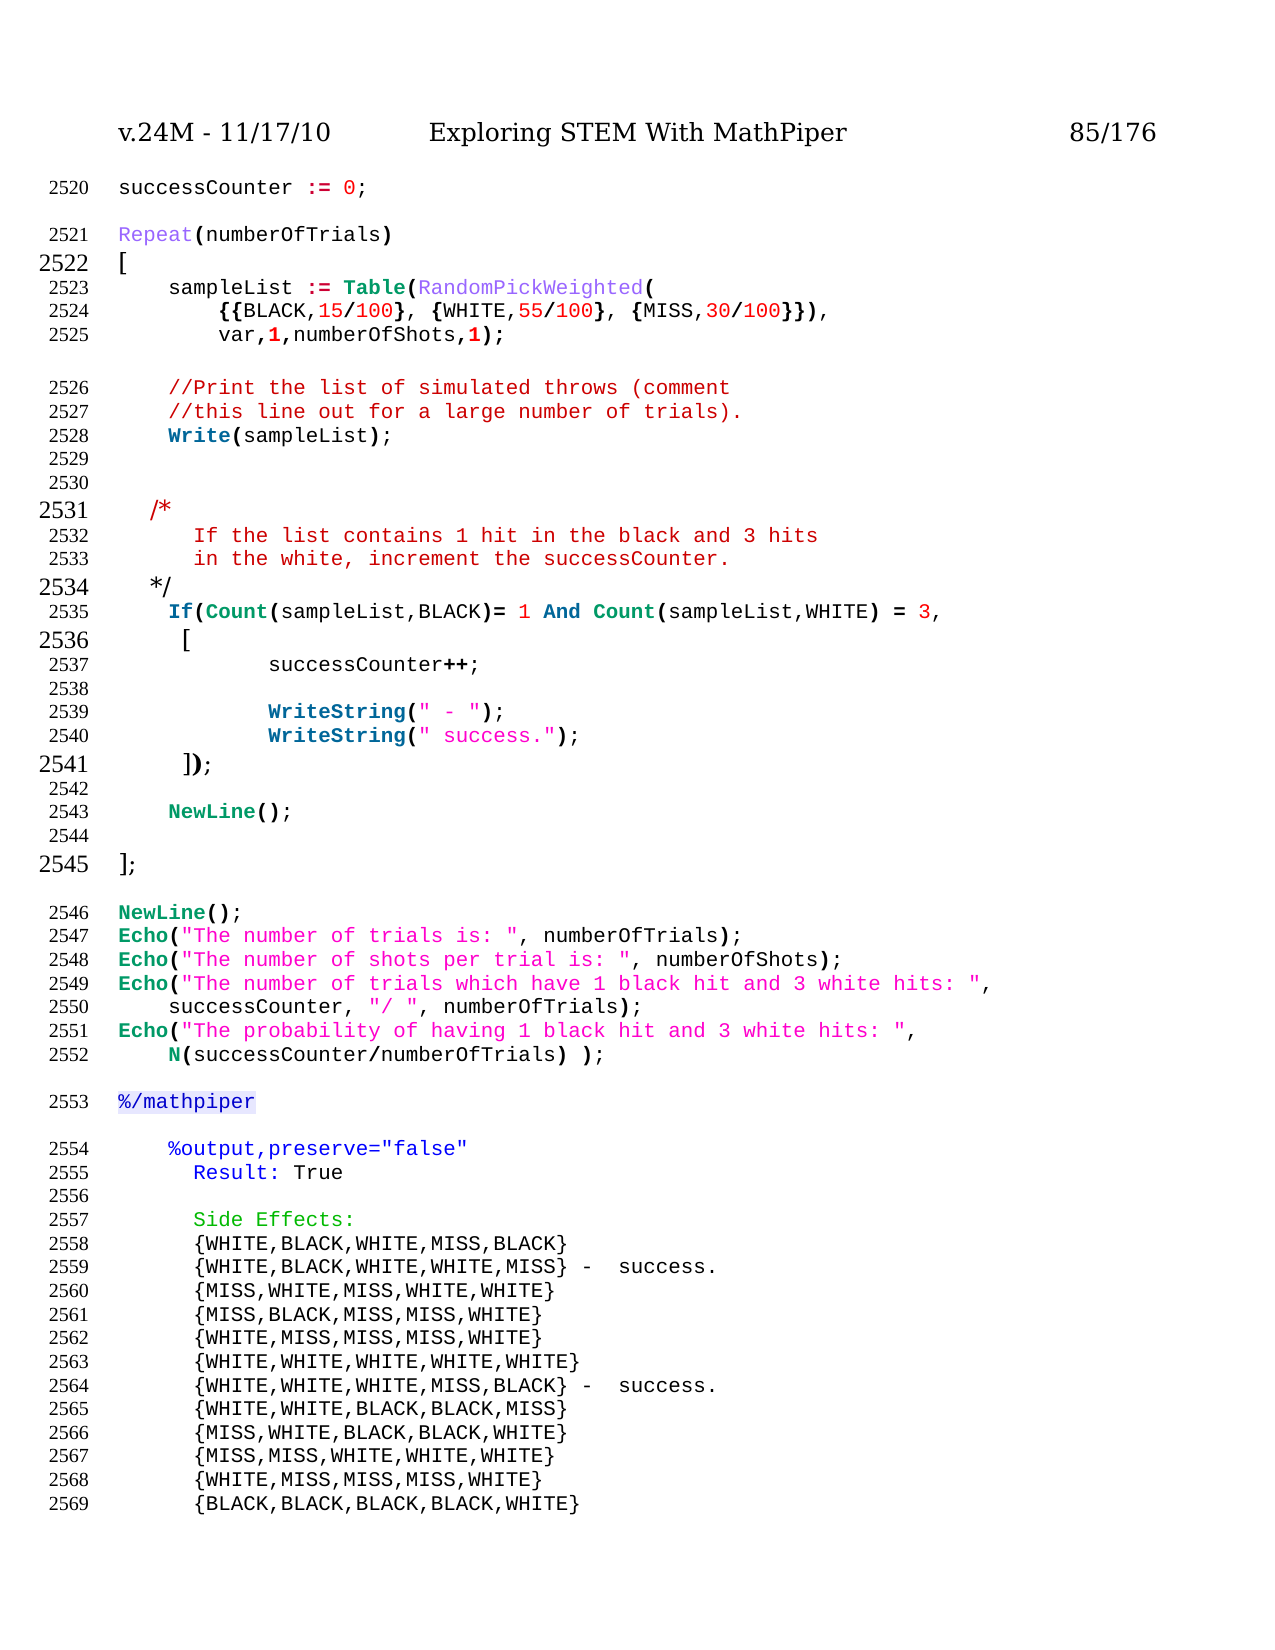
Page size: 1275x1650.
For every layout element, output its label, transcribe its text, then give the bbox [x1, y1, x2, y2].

text NewLine(); [118, 802, 1157, 825]
text %output,preserve="false" [118, 1138, 1157, 1162]
text */ [118, 572, 1157, 601]
text {WHITE,BLACK,WHITE,WHITE,MISS} - success. [118, 1256, 1157, 1280]
text //this line out for a large number of trials). [118, 401, 1157, 424]
text If the list contains 1 hit in the black and 3 hits [118, 525, 1157, 548]
text {WHITE,WHITE,BLACK,BLACK,MISS} [118, 1398, 1157, 1422]
text successCounter := 0; [118, 177, 1157, 200]
text [ [118, 248, 1157, 277]
text Echo("The number of shots per trial is: ", numberOfShots); [118, 949, 1157, 973]
text //Print the list of simulated throws (comment [118, 377, 1157, 401]
text {MISS,WHITE,MISS,WHITE,WHITE} [118, 1280, 1157, 1304]
text /* [118, 496, 1157, 525]
text {MISS,BLACK,MISS,MISS,WHITE} [118, 1304, 1157, 1327]
text WriteString(" - "); [118, 701, 1157, 725]
text Echo("The number of trials which have 1 black hit and 3 white hits: ", [118, 973, 1157, 996]
text NewLine(); [118, 902, 1157, 925]
text successCounter, "/ ", numberOfTrials); [118, 996, 1157, 1020]
text {{BLACK,15/100}, {WHITE,55/100}, {MISS,30/100}}), [118, 301, 1157, 324]
text N(successCounter/numberOfTrials) ); [118, 1043, 1157, 1067]
text ]); [118, 748, 1157, 778]
text [ [118, 625, 1157, 654]
text ]; [118, 849, 1157, 878]
text {MISS,WHITE,BLACK,BLACK,WHITE} [118, 1422, 1157, 1446]
text Repeat(numberOfTrials) [118, 224, 1157, 248]
text Side Effects: [118, 1209, 1157, 1233]
text WriteString(" success."); [118, 725, 1157, 748]
text successCounter++; [118, 654, 1157, 678]
text {MISS,MISS,WHITE,WHITE,WHITE} [118, 1446, 1157, 1469]
text {WHITE,MISS,MISS,MISS,WHITE} [118, 1469, 1157, 1493]
text Result: True [118, 1162, 1157, 1185]
text {WHITE,MISS,MISS,MISS,WHITE} [118, 1327, 1157, 1351]
text Echo("The probability of having 1 black hit and 3 white hits: ", [118, 1020, 1157, 1043]
text {WHITE,BLACK,WHITE,MISS,BLACK} [118, 1233, 1157, 1256]
text {WHITE,WHITE,WHITE,MISS,BLACK} - success. [118, 1374, 1157, 1398]
text in the white, increment the successCounter. [118, 548, 1157, 572]
text sampleList := Table(RandomPickWeighted( [118, 277, 1157, 301]
text %/mathpiper [118, 1091, 1157, 1114]
text var,1,numberOfShots,1); [118, 324, 1157, 348]
text Write(sampleList); [118, 424, 1157, 448]
text {BLACK,BLACK,BLACK,BLACK,WHITE} [118, 1493, 1157, 1516]
text Echo("The number of trials is: ", numberOfTrials); [118, 925, 1157, 949]
text If(Count(sampleList,BLACK)= 1 And Count(sampleList,WHITE) = 3, [118, 601, 1157, 625]
text {WHITE,WHITE,WHITE,WHITE,WHITE} [118, 1351, 1157, 1374]
